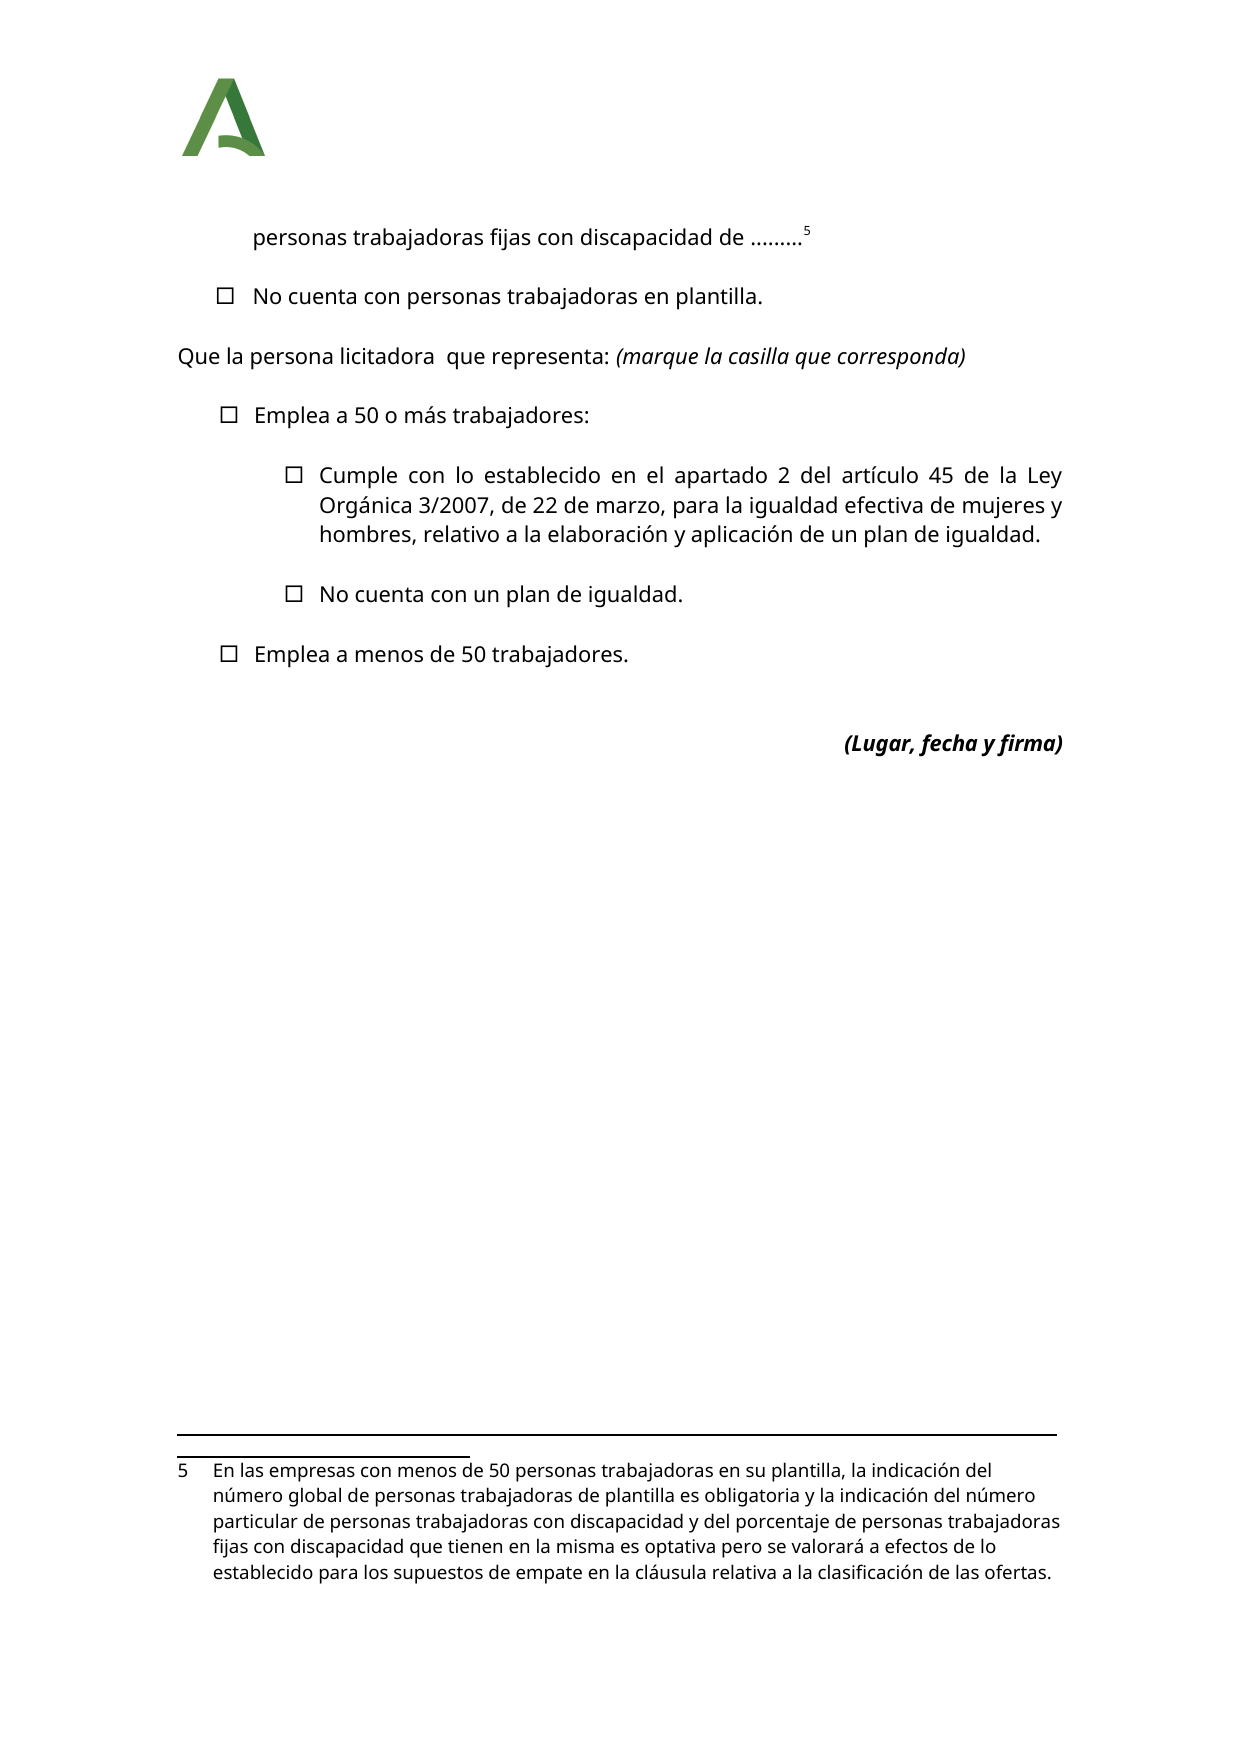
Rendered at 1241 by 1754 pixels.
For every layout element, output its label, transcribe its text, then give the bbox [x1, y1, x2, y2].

list No cuenta con personas trabajadoras en plantilla. [215, 281, 1063, 311]
list Cumple con lo establecido en el apartado 2 del artículo 45 de la Ley Orgánica 3/2007, de 22 de marzo, para la igualdad efectiva de mujeres y hombres, relativo a la elaboración y aplicación de un plan de igualdad. [283, 460, 1063, 549]
list Emplea a menos de 50 trabajadores. [218, 639, 1063, 668]
list Emplea a 50 o más trabajadores: [218, 400, 1063, 430]
text Que la persona licitadora que representa: (marque la casilla que corresponda) [177, 341, 1063, 371]
list personas trabajadoras fijas con discapacidad de ......... [215, 222, 1063, 251]
text (Lugar, fecha y firma) [177, 728, 1063, 758]
list No cuenta con un plan de igualdad. [283, 579, 1063, 609]
picture [177, 73, 270, 161]
list En las empresas con menos de 50 personas trabajadoras en su plantilla, la indicación del número global de personas trabajadoras de plantilla es obligatoria y la indicación del número particular de personas trabajadoras con discapacidad y del porcentaje de personas trabajadoras fijas con discapacidad que tienen en la misma es optativa pero se valorará a efectos de lo establecido para los supuestos de empate en la cláusula relativa a la clasificación de las ofertas. [177, 1457, 1063, 1585]
